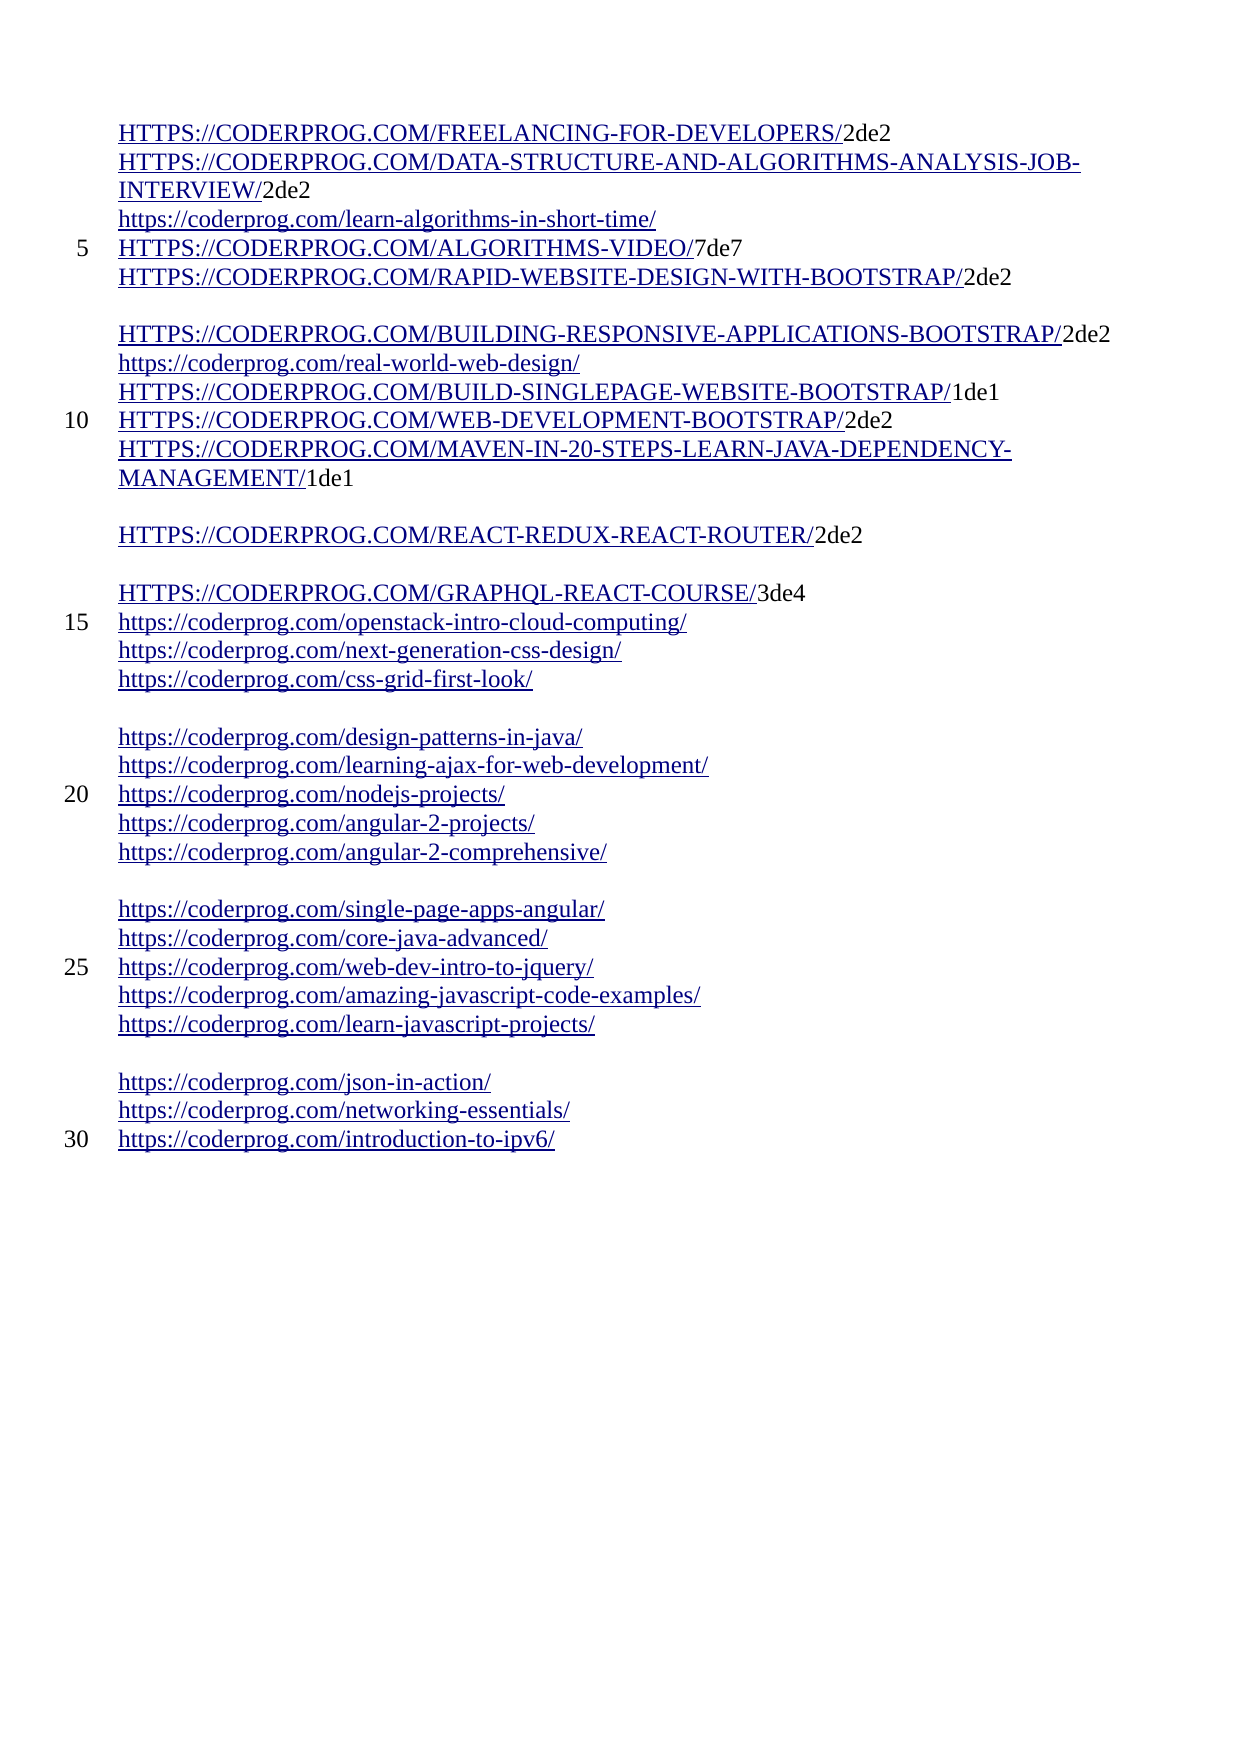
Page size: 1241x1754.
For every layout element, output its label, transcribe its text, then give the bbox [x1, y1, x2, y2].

text HTTPS://CODERPROG.COM/ALGORITHMS-VIDEO/7de7 [118, 233, 1122, 262]
text https://coderprog.com/real-world-web-design/ [118, 348, 1122, 377]
text https://coderprog.com/nodejs-projects/ [118, 779, 1122, 808]
text https://coderprog.com/next-generation-css-design/ [118, 636, 1122, 664]
text https://coderprog.com/introduction-to-ipv6/ [118, 1124, 1122, 1153]
text https://coderprog.com/angular-2-projects/ [118, 808, 1122, 837]
text https://coderprog.com/single-page-apps-angular/ [118, 894, 1122, 923]
text https://coderprog.com/design-patterns-in-java/ [118, 722, 1122, 751]
text HTTPS://CODERPROG.COM/GRAPHQL-REACT-COURSE/3de4 [118, 578, 1122, 607]
text https://coderprog.com/core-java-advanced/ [118, 923, 1122, 952]
text HTTPS://CODERPROG.COM/BUILD-SINGLEPAGE-WEBSITE-BOOTSTRAP/1de1 [118, 377, 1122, 406]
text https://coderprog.com/web-dev-intro-to-jquery/ [118, 952, 1122, 981]
text HTTPS://CODERPROG.COM/WEB-DEVELOPMENT-BOOTSTRAP/2de2 [118, 406, 1122, 434]
text https://coderprog.com/learn-algorithms-in-short-time/ [118, 204, 1122, 233]
text https://coderprog.com/openstack-intro-cloud-computing/ [118, 607, 1122, 636]
text https://coderprog.com/learn-javascript-projects/ [118, 1009, 1122, 1038]
text HTTPS://CODERPROG.COM/REACT-REDUX-REACT-ROUTER/2de2 [118, 521, 1122, 549]
text HTTPS://CODERPROG.COM/BUILDING-RESPONSIVE-APPLICATIONS-BOOTSTRAP/2de2 [118, 319, 1122, 348]
text https://coderprog.com/amazing-javascript-code-examples/ [118, 981, 1122, 1009]
text https://coderprog.com/networking-essentials/ [118, 1096, 1122, 1124]
text https://coderprog.com/angular-2-comprehensive/ [118, 837, 1122, 866]
text https://coderprog.com/json-in-action/ [118, 1067, 1122, 1096]
text HTTPS://CODERPROG.COM/RAPID-WEBSITE-DESIGN-WITH-BOOTSTRAP/2de2 [118, 262, 1122, 291]
text HTTPS://CODERPROG.COM/FREELANCING-FOR-DEVELOPERS/2de2 [118, 118, 1122, 147]
text https://coderprog.com/learning-ajax-for-web-development/ [118, 751, 1122, 779]
text HTTPS://CODERPROG.COM/DATA-STRUCTURE-AND-ALGORITHMS-ANALYSIS-JOB-INTERVIEW/2de2 [118, 147, 1122, 204]
text https://coderprog.com/css-grid-first-look/ [118, 664, 1122, 693]
text HTTPS://CODERPROG.COM/MAVEN-IN-20-STEPS-LEARN-JAVA-DEPENDENCY-MANAGEMENT/1de1 [118, 434, 1122, 492]
